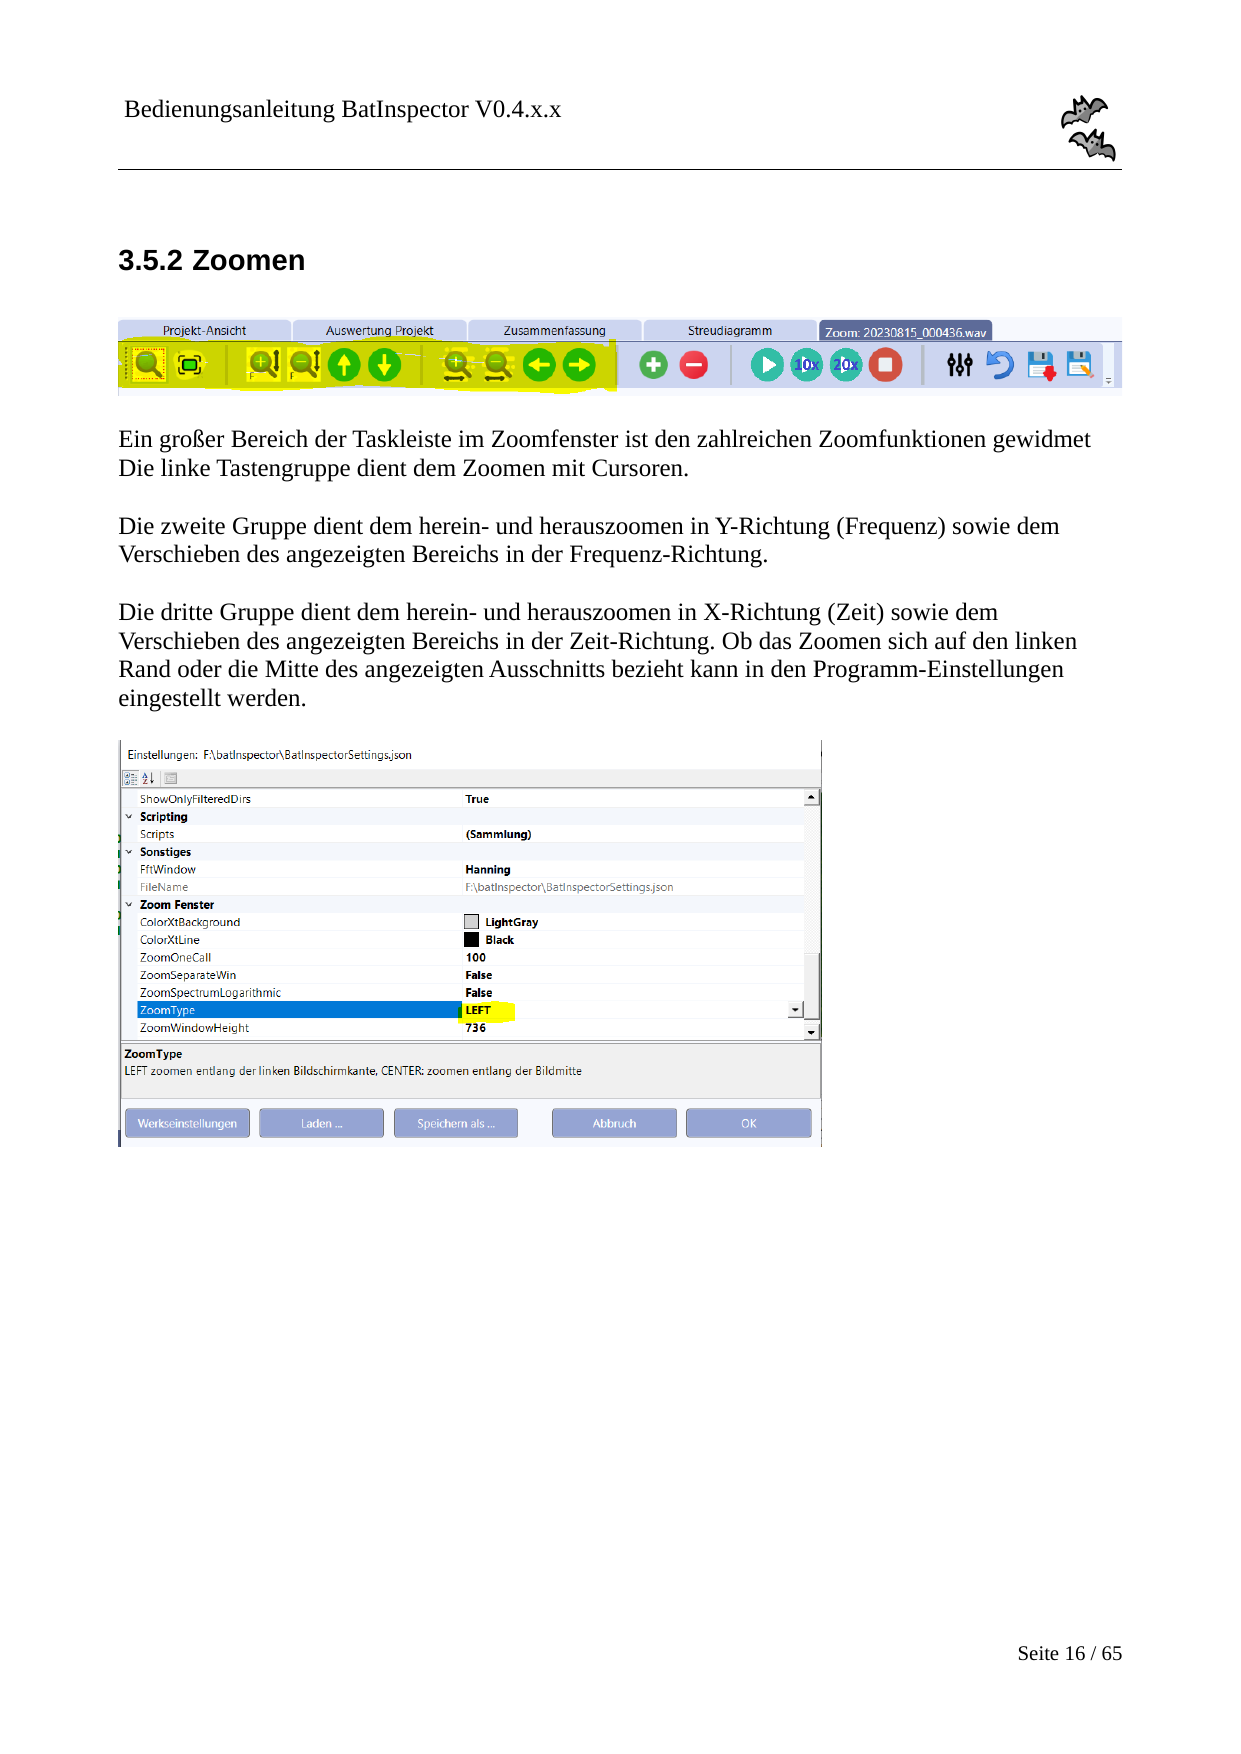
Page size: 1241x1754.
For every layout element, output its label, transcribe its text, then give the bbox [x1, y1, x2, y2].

picture [118, 317, 1123, 396]
text Die linke Tastengruppe dient dem Zoomen mit Cursoren. [118, 453, 1122, 482]
text Die zweite Gruppe dient dem herein- und herauszoomen in Y-Richtung (Frequenz) sowie dem Verschieben des angezeigten Bereichs in der Frequenz-Richtung. [118, 511, 1122, 568]
picture [118, 740, 822, 1147]
picture [1057, 95, 1120, 162]
text Ein großer Bereich der Taskleiste im Zoomfenster ist den zahlreichen Zoomfunktionen gewidmet [118, 424, 1122, 453]
text Die dritte Gruppe dient dem herein- und herauszoomen in X-Richtung (Zeit) sowie dem Verschieben des angezeigten Bereichs in der Zeit-Richtung. Ob das Zoomen sich auf den linken Rand oder die Mitte des angezeigten Ausschnitts bezieht kann in den Programm-Einstellungen eingestellt werden. [118, 597, 1122, 712]
subtitle Zoomen [118, 243, 1122, 276]
